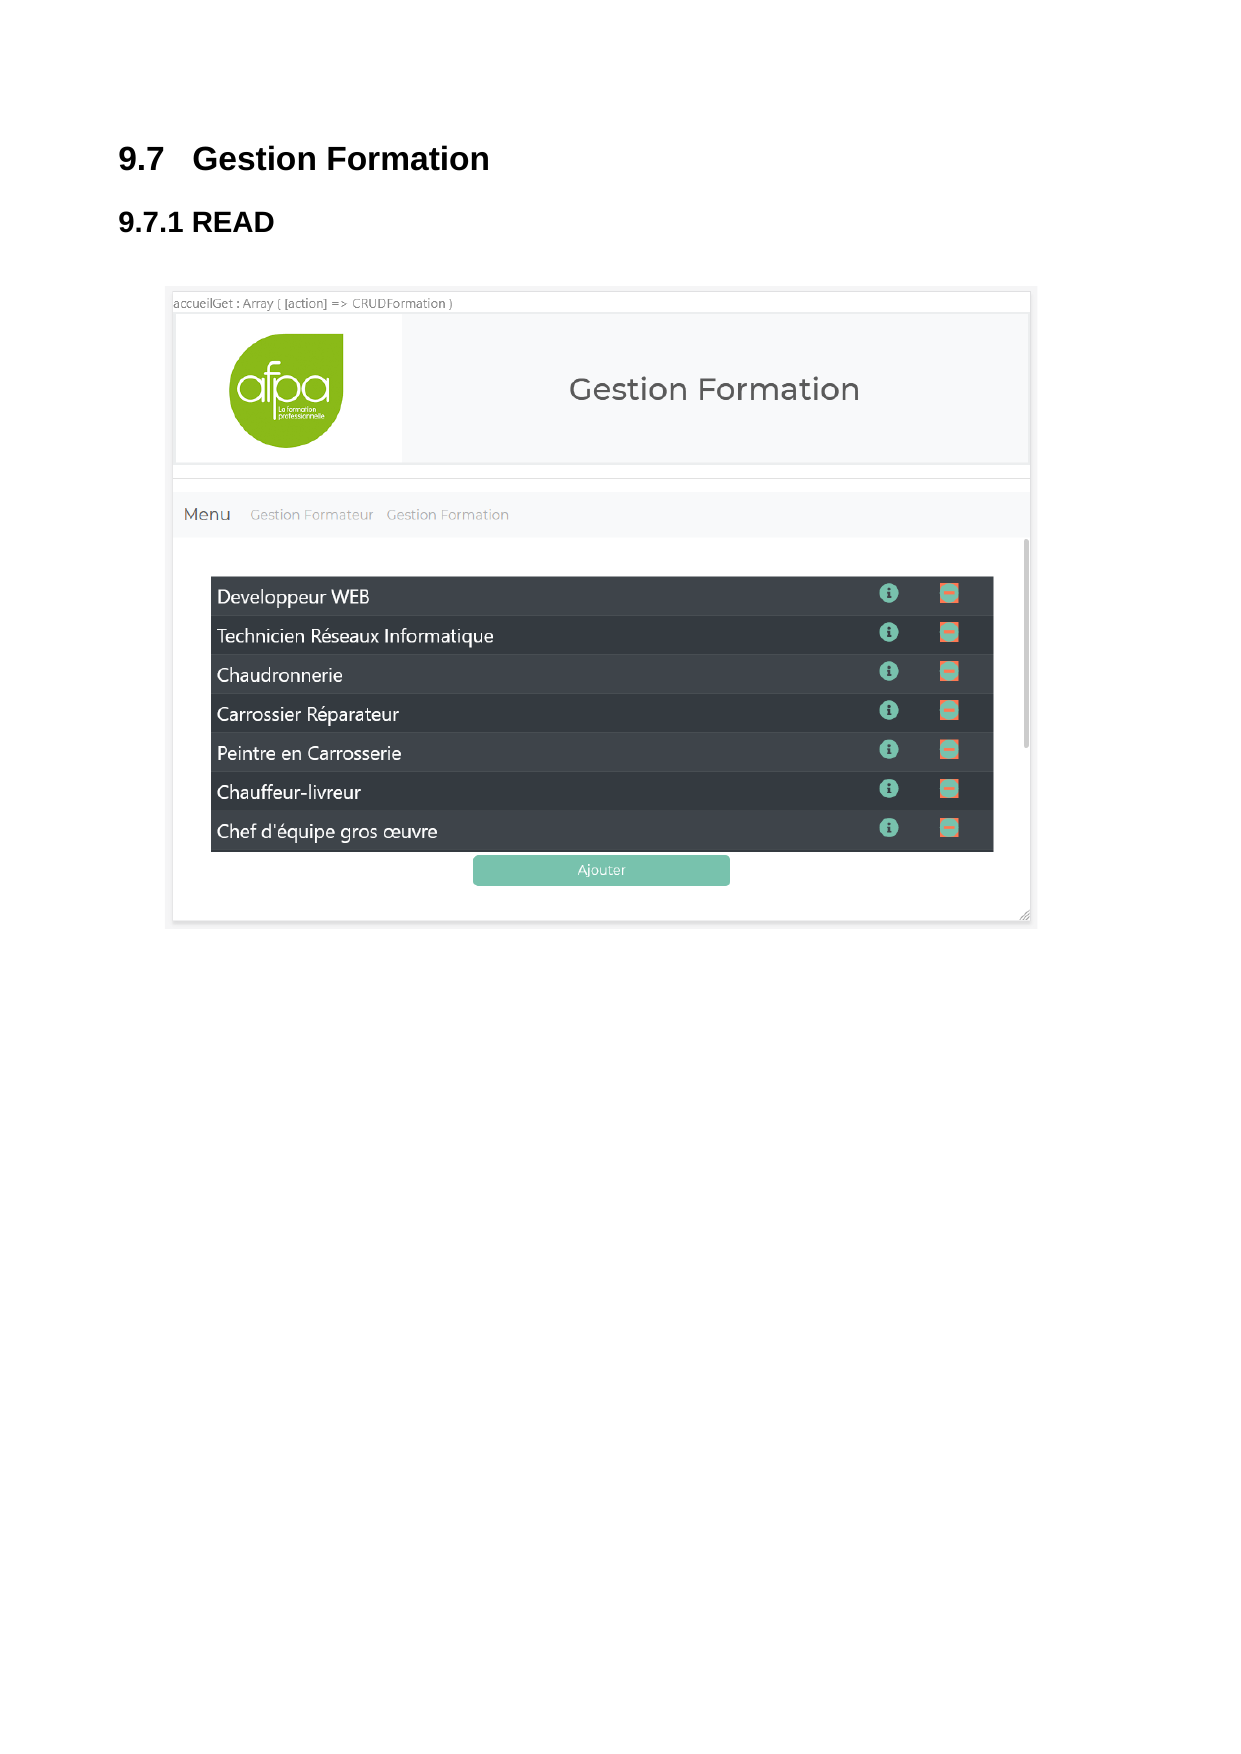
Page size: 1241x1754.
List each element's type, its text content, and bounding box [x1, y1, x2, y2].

subtitle 9.7.1 READ [118, 205, 1122, 238]
picture [164, 286, 1038, 929]
subtitle Gestion Formation [118, 139, 1122, 178]
